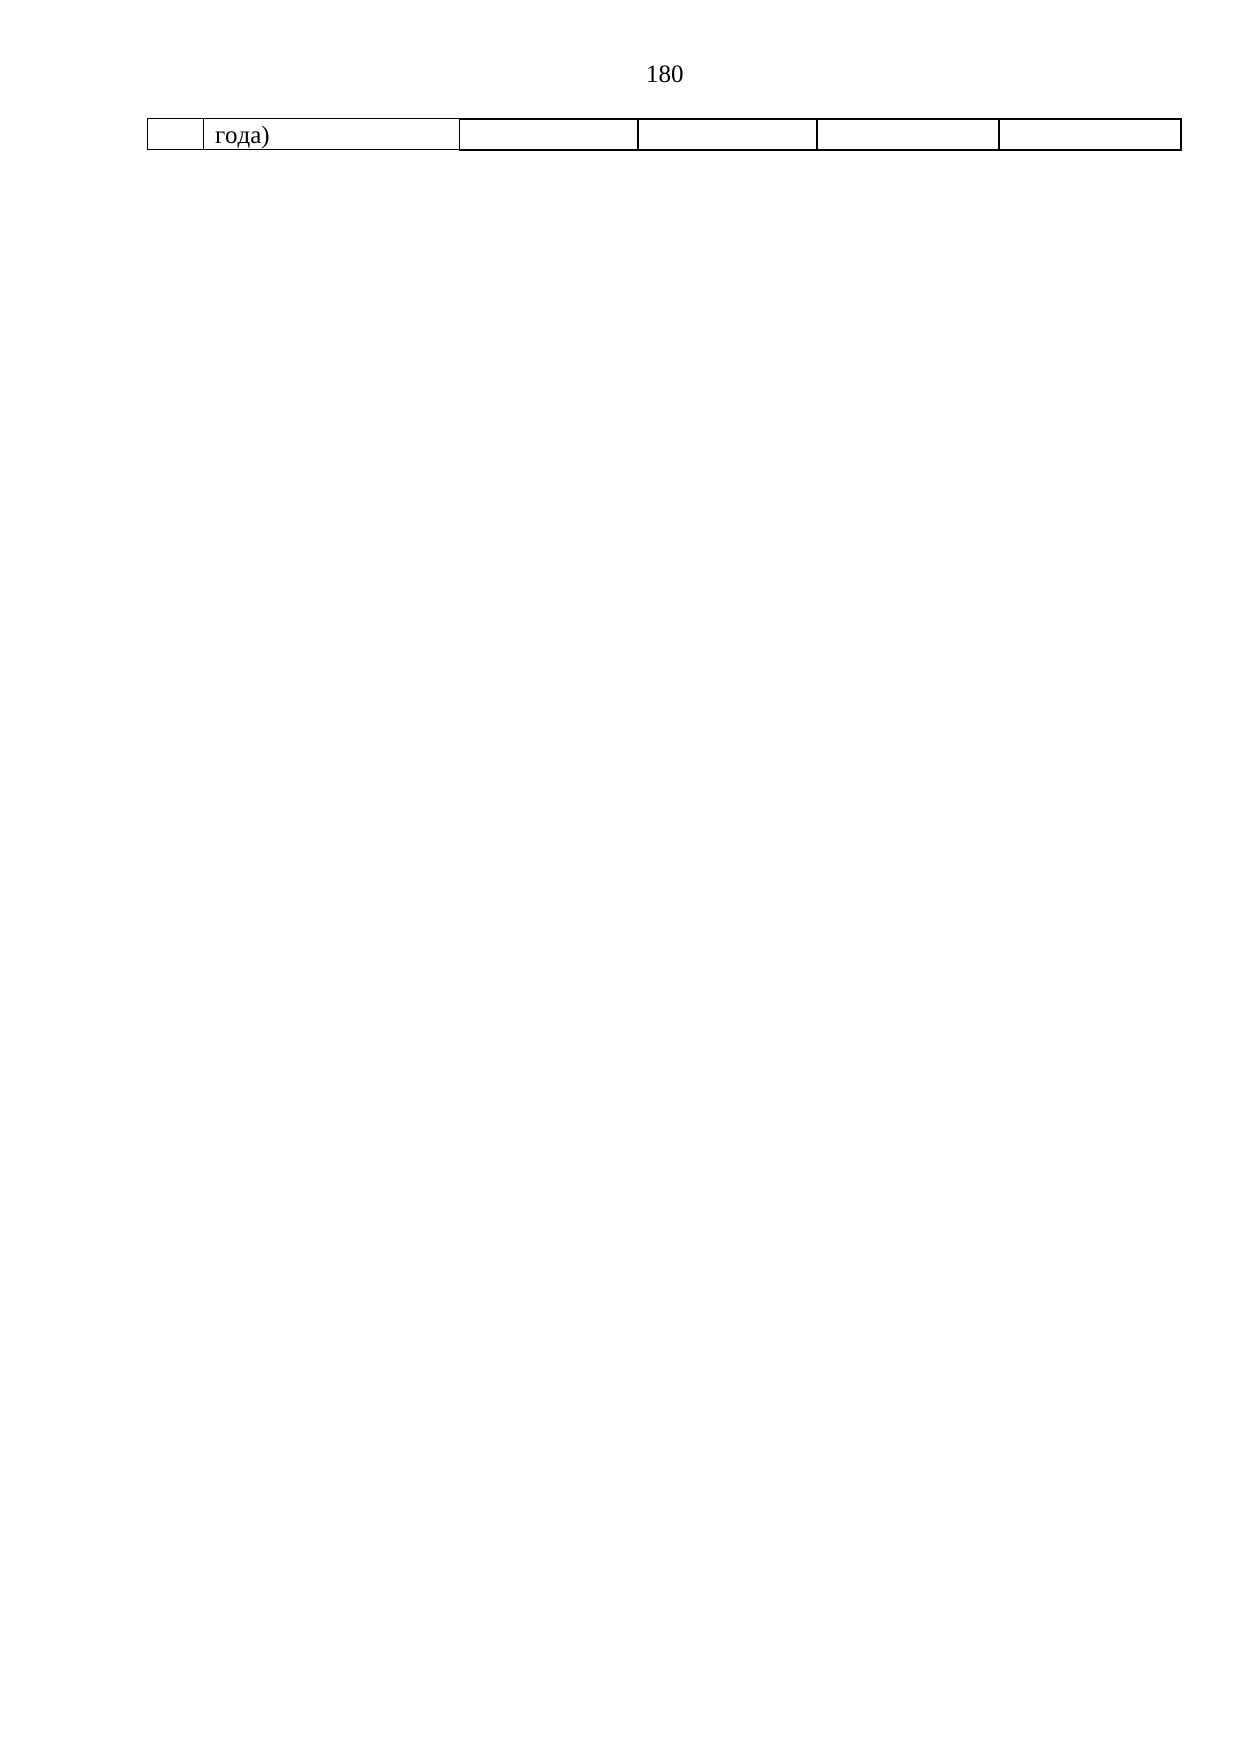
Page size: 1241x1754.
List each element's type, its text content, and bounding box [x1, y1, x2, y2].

table_cell года) [204, 119, 459, 149]
table_cell [639, 120, 816, 149]
table_cell [460, 120, 637, 149]
table_cell [148, 119, 203, 149]
table_cell [1000, 120, 1180, 149]
table_cell [818, 120, 998, 149]
